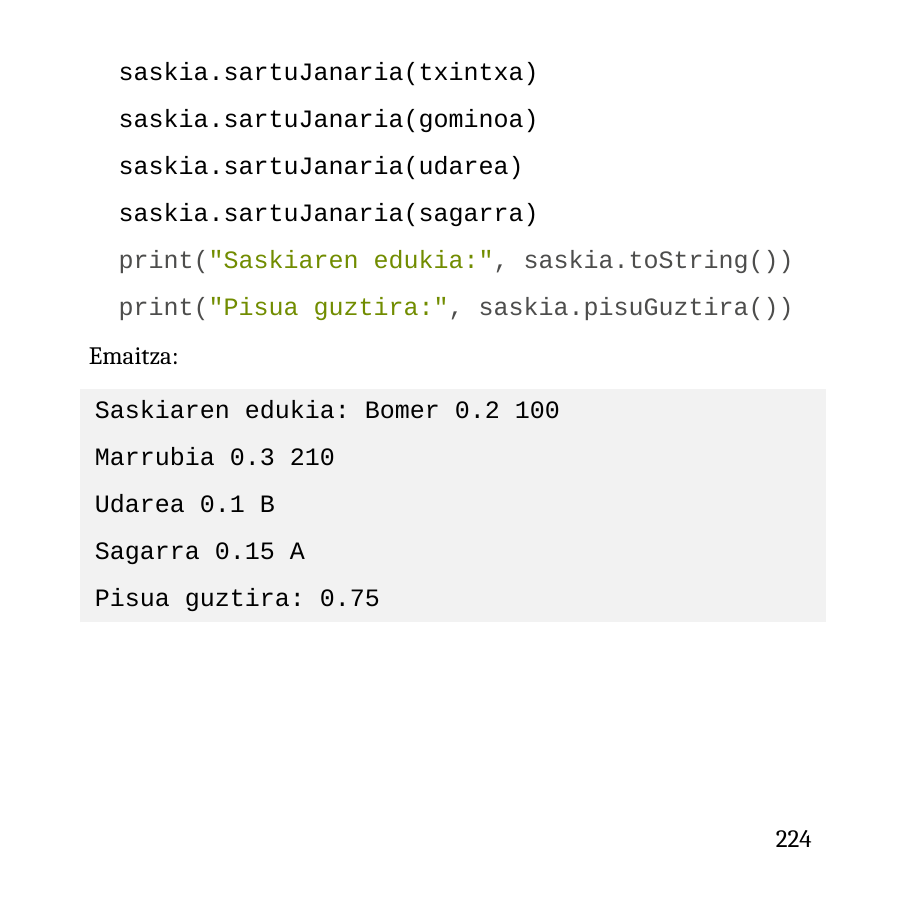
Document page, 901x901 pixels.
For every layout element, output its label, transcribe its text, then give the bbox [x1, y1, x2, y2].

text Udarea 0.1 B [86, 483, 820, 520]
text saskia.sartuJanaria(udarea) [118, 153, 811, 182]
text Sagarra 0.15 A [86, 530, 820, 567]
text saskia.sartuJanaria(gominoa) [118, 106, 811, 134]
text Marrubia 0.3 210 [86, 436, 820, 473]
text print("Saskiaren edukia:", saskia.toString()) [118, 247, 811, 276]
text print("Pisua guztira:", saskia.pisuGuztira()) [118, 294, 811, 323]
text Emaitza: [89, 342, 811, 370]
text saskia.sartuJanaria(txintxa) [118, 59, 811, 87]
text Saskiaren edukia: Bomer 0.2 100 [86, 395, 820, 426]
text saskia.sartuJanaria(sagarra) [118, 200, 811, 229]
text Pisua guztira: 0.75 [86, 577, 820, 616]
